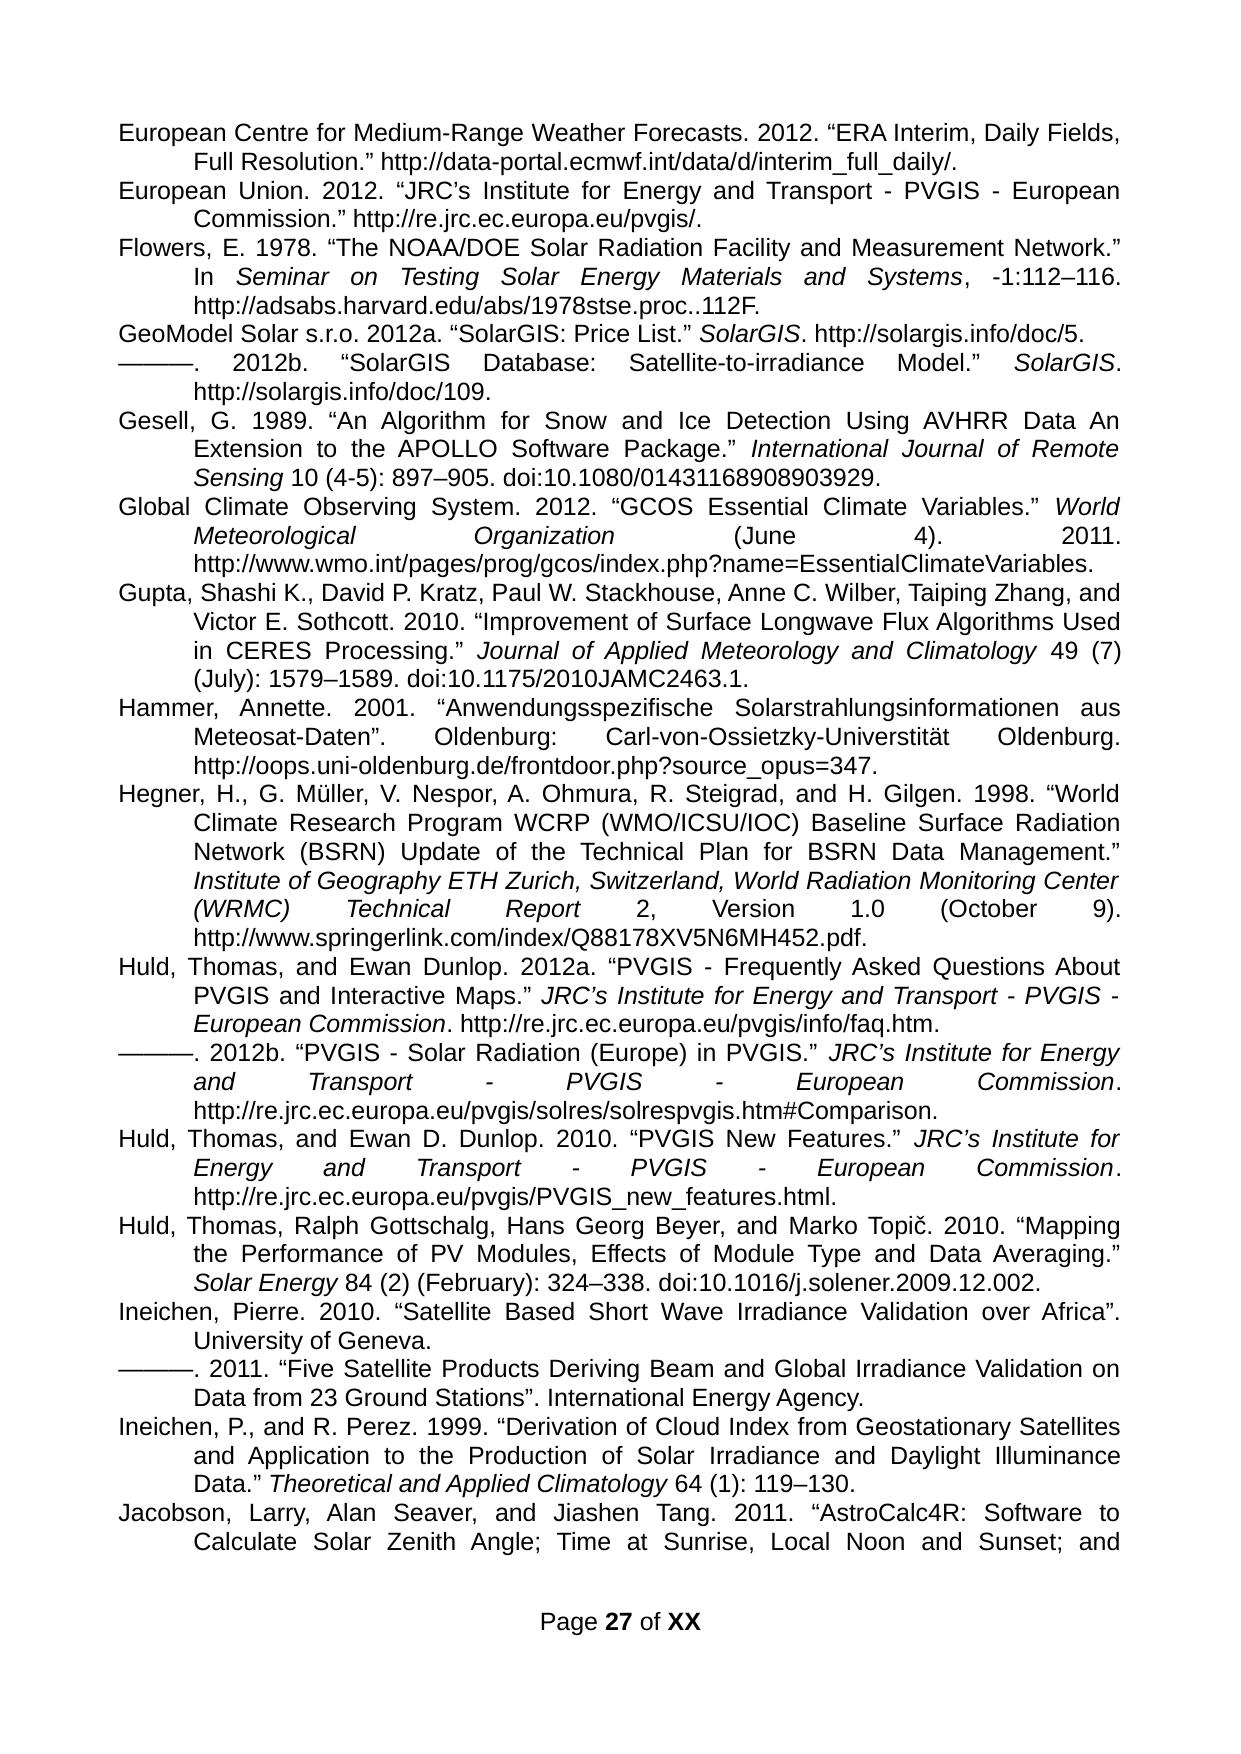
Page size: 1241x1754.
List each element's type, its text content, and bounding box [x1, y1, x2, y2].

text Gupta, Shashi K., David P. Kratz, Paul W. Stackhouse, Anne C. Wilber, Taiping Zhang, and Victor E. Sothcott. 2010. “Improvement of Surface Longwave Flux Algorithms Used in CERES Processing.” Journal of Applied Meteorology and Climatology 49 (7) (July): 1579–1589. doi:10.1175/2010JAMC2463.1. [118, 578, 1122, 693]
text Ineichen, Pierre. 2010. “Satellite Based Short Wave Irradiance Validation over Africa”. University of Geneva. [118, 1297, 1122, 1354]
text Huld, Thomas, and Ewan Dunlop. 2012a. “PVGIS - Frequently Asked Questions About PVGIS and Interactive Maps.” JRC’s Institute for Energy and Transport - PVGIS - European Commission. http://re.jrc.ec.europa.eu/pvgis/info/faq.htm. [118, 952, 1122, 1038]
text European Union. 2012. “JRC’s Institute for Energy and Transport - PVGIS - European Commission.” http://re.jrc.ec.europa.eu/pvgis/. [118, 176, 1122, 233]
text Jacobson, Larry, Alan Seaver, and Jiashen Tang. 2011. “AstroCalc4R: Software to Calculate Solar Zenith Angle; Time at Sunrise, Local Noon and Sunset; and [118, 1498, 1122, 1556]
text Ineichen, P., and R. Perez. 1999. “Derivation of Cloud Index from Geostationary Satellites and Application to the Production of Solar Irradiance and Daylight Illuminance Data.” Theoretical and Applied Climatology 64 (1): 119–130. [118, 1412, 1122, 1498]
text GeoModel Solar s.r.o. 2012a. “SolarGIS: Price List.” SolarGIS. http://solargis.info/doc/5. [118, 319, 1122, 348]
text Huld, Thomas, Ralph Gottschalg, Hans Georg Beyer, and Marko Topič. 2010. “Mapping the Performance of PV Modules, Effects of Module Type and Data Averaging.” Solar Energy 84 (2) (February): 324–338. doi:10.1016/j.solener.2009.12.002. [118, 1211, 1122, 1297]
text Gesell, G. 1989. “An Algorithm for Snow and Ice Detection Using AVHRR Data An Extension to the APOLLO Software Package.” International Journal of Remote Sensing 10 (4-5): 897–905. doi:10.1080/01431168908903929. [118, 406, 1122, 492]
text Huld, Thomas, and Ewan D. Dunlop. 2010. “PVGIS New Features.” JRC’s Institute for Energy and Transport - PVGIS - European Commission. http://re.jrc.ec.europa.eu/pvgis/PVGIS_new_features.html. [118, 1124, 1122, 1211]
text ———. 2012b. “PVGIS - Solar Radiation (Europe) in PVGIS.” JRC’s Institute for Energy and Transport - PVGIS - European Commission. http://re.jrc.ec.europa.eu/pvgis/solres/solrespvgis.htm#Comparison. [118, 1038, 1122, 1124]
text Global Climate Observing System. 2012. “GCOS Essential Climate Variables.” World Meteorological Organization (June 4). 2011. http://www.wmo.int/pages/prog/gcos/index.php?name=EssentialClimateVariables. [118, 492, 1122, 578]
text Hegner, H., G. Müller, V. Nespor, A. Ohmura, R. Steigrad, and H. Gilgen. 1998. “World Climate Research Program WCRP (WMO/ICSU/IOC) Baseline Surface Radiation Network (BSRN) Update of the Technical Plan for BSRN Data Management.” Institute of Geography ETH Zurich, Switzerland, World Radiation Monitoring Center (WRMC) Technical Report 2, Version 1.0 (October 9). http://www.springerlink.com/index/Q88178XV5N6MH452.pdf. [118, 779, 1122, 952]
text European Centre for Medium-Range Weather Forecasts. 2012. “ERA Interim, Daily Fields, Full Resolution.” http://data-portal.ecmwf.int/data/d/interim_full_daily/. [118, 118, 1122, 176]
text Hammer, Annette. 2001. “Anwendungsspezifische Solarstrahlungsinformationen aus Meteosat-Daten”. Oldenburg: Carl-von-Ossietzky-Universtität Oldenburg. http://oops.uni-oldenburg.de/frontdoor.php?source_opus=347. [118, 693, 1122, 779]
text ———. 2011. “Five Satellite Products Deriving Beam and Global Irradiance Validation on Data from 23 Ground Stations”. International Energy Agency. [118, 1354, 1122, 1412]
text ———. 2012b. “SolarGIS Database: Satellite-to-irradiance Model.” SolarGIS. http://solargis.info/doc/109. [118, 348, 1122, 406]
text Flowers, E. 1978. “The NOAA/DOE Solar Radiation Facility and Measurement Network.” In Seminar on Testing Solar Energy Materials and Systems, -1:112–116. http://adsabs.harvard.edu/abs/1978stse.proc..112F. [118, 233, 1122, 319]
